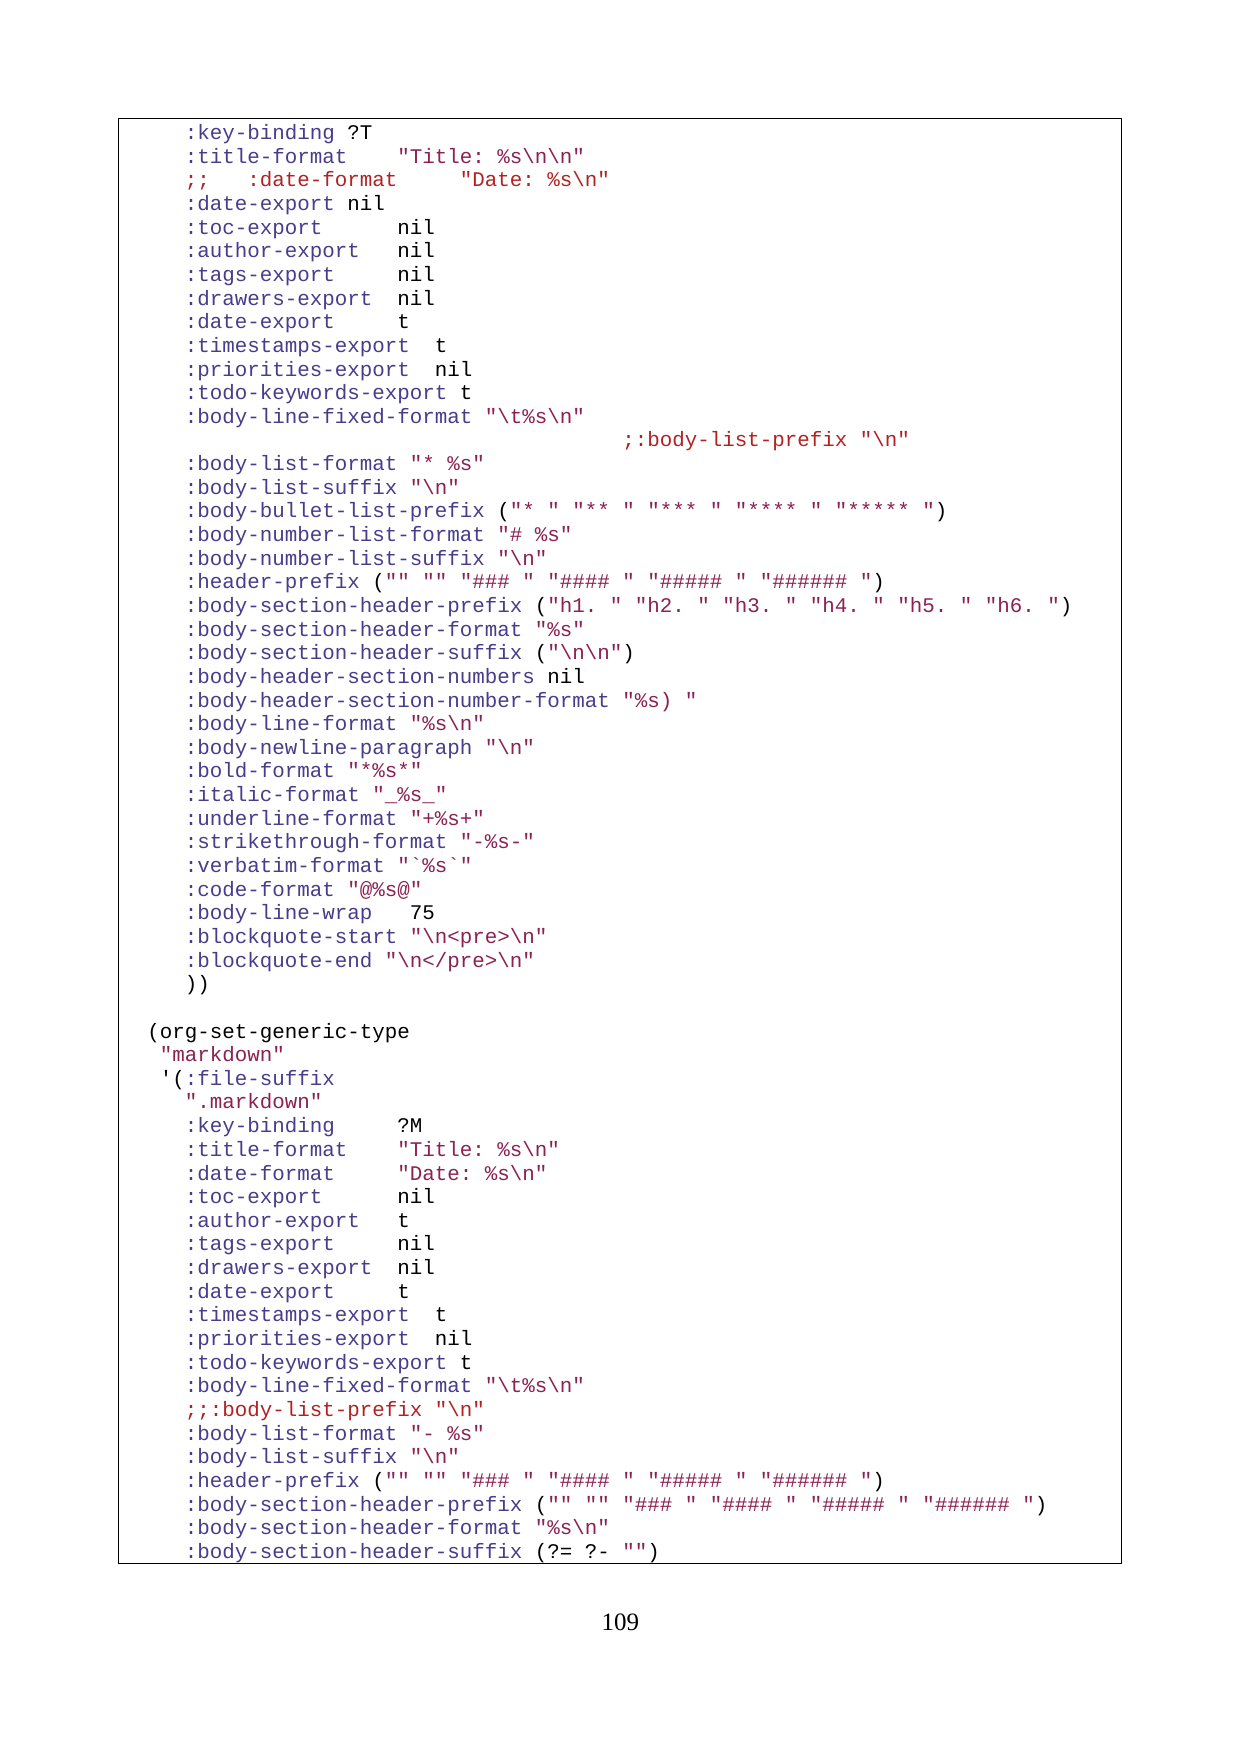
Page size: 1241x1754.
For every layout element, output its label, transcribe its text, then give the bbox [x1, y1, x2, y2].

text :title-format "Title: %s\n" [119, 1135, 1121, 1158]
text :author-export t [119, 1206, 1121, 1229]
text :date-export t [119, 307, 1121, 331]
text :date-export nil [119, 189, 1121, 213]
text '(:file-suffix [119, 1064, 1121, 1088]
text :code-format "@%s@" [119, 875, 1121, 898]
text :priorities-export nil [119, 354, 1121, 378]
text ;:body-list-prefix "\n" [119, 426, 1121, 449]
text :body-header-section-numbers nil [119, 662, 1121, 686]
text :body-bullet-list-prefix ("* " "** " "*** " "**** " "***** ") [119, 496, 1121, 520]
text :body-number-list-suffix "\n" [119, 544, 1121, 567]
text :tags-export nil [119, 260, 1121, 284]
text :todo-keywords-export t [119, 378, 1121, 402]
text :drawers-export nil [119, 1253, 1121, 1277]
text :todo-keywords-export t [119, 1348, 1121, 1371]
text :body-line-format "%s\n" [119, 709, 1121, 733]
text :author-export nil [119, 236, 1121, 260]
text :body-list-suffix "\n" [119, 1442, 1121, 1466]
text :priorities-export nil [119, 1324, 1121, 1348]
text :blockquote-start "\n<pre>\n" [119, 922, 1121, 946]
text :tags-export nil [119, 1229, 1121, 1253]
text :body-section-header-prefix ("h1. " "h2. " "h3. " "h4. " "h5. " "h6. ") [119, 591, 1121, 615]
text :body-list-suffix "\n" [119, 473, 1121, 496]
text :drawers-export nil [119, 284, 1121, 307]
text (org-set-generic-type [119, 1017, 1121, 1040]
text :key-binding ?M [119, 1111, 1121, 1135]
text :body-number-list-format "# %s" [119, 520, 1121, 544]
text :header-prefix ("" "" "### " "#### " "##### " "###### ") [119, 1466, 1121, 1489]
text :body-list-format "- %s" [119, 1419, 1121, 1442]
text :body-list-format "* %s" [119, 449, 1121, 473]
text )) [119, 969, 1121, 993]
text :timestamps-export t [119, 331, 1121, 354]
text :verbatim-format "`%s`" [119, 851, 1121, 875]
text :blockquote-end "\n</pre>\n" [119, 946, 1121, 969]
text :body-line-wrap 75 [119, 898, 1121, 922]
text :toc-export nil [119, 213, 1121, 236]
text ;;:body-list-prefix "\n" [119, 1395, 1121, 1419]
text :date-format "Date: %s\n" [119, 1158, 1121, 1182]
text :bold-format "*%s*" [119, 757, 1121, 780]
text :timestamps-export t [119, 1300, 1121, 1324]
text :underline-format "+%s+" [119, 804, 1121, 827]
text :italic-format "_%s_" [119, 780, 1121, 804]
text :body-section-header-prefix ("" "" "### " "#### " "##### " "###### ") [119, 1489, 1121, 1513]
text ".markdown" [119, 1088, 1121, 1111]
text :body-header-section-number-format "%s) " [119, 686, 1121, 709]
text :body-line-fixed-format "\t%s\n" [119, 402, 1121, 426]
text "markdown" [119, 1040, 1121, 1064]
text :body-section-header-suffix ("\n\n") [119, 638, 1121, 662]
text :date-export t [119, 1277, 1121, 1300]
text :key-binding ?T [119, 119, 1121, 142]
text :title-format "Title: %s\n\n" [119, 142, 1121, 165]
text :body-section-header-format "%s" [119, 615, 1121, 638]
text ;; :date-format "Date: %s\n" [119, 165, 1121, 189]
text :body-section-header-format "%s\n" [119, 1513, 1121, 1537]
text :body-newline-paragraph "\n" [119, 733, 1121, 757]
text :header-prefix ("" "" "### " "#### " "##### " "###### ") [119, 567, 1121, 591]
text :body-line-fixed-format "\t%s\n" [119, 1371, 1121, 1395]
text :toc-export nil [119, 1182, 1121, 1206]
text :body-section-header-suffix (?= ?- "") [119, 1537, 1121, 1563]
text :strikethrough-format "-%s-" [119, 827, 1121, 851]
